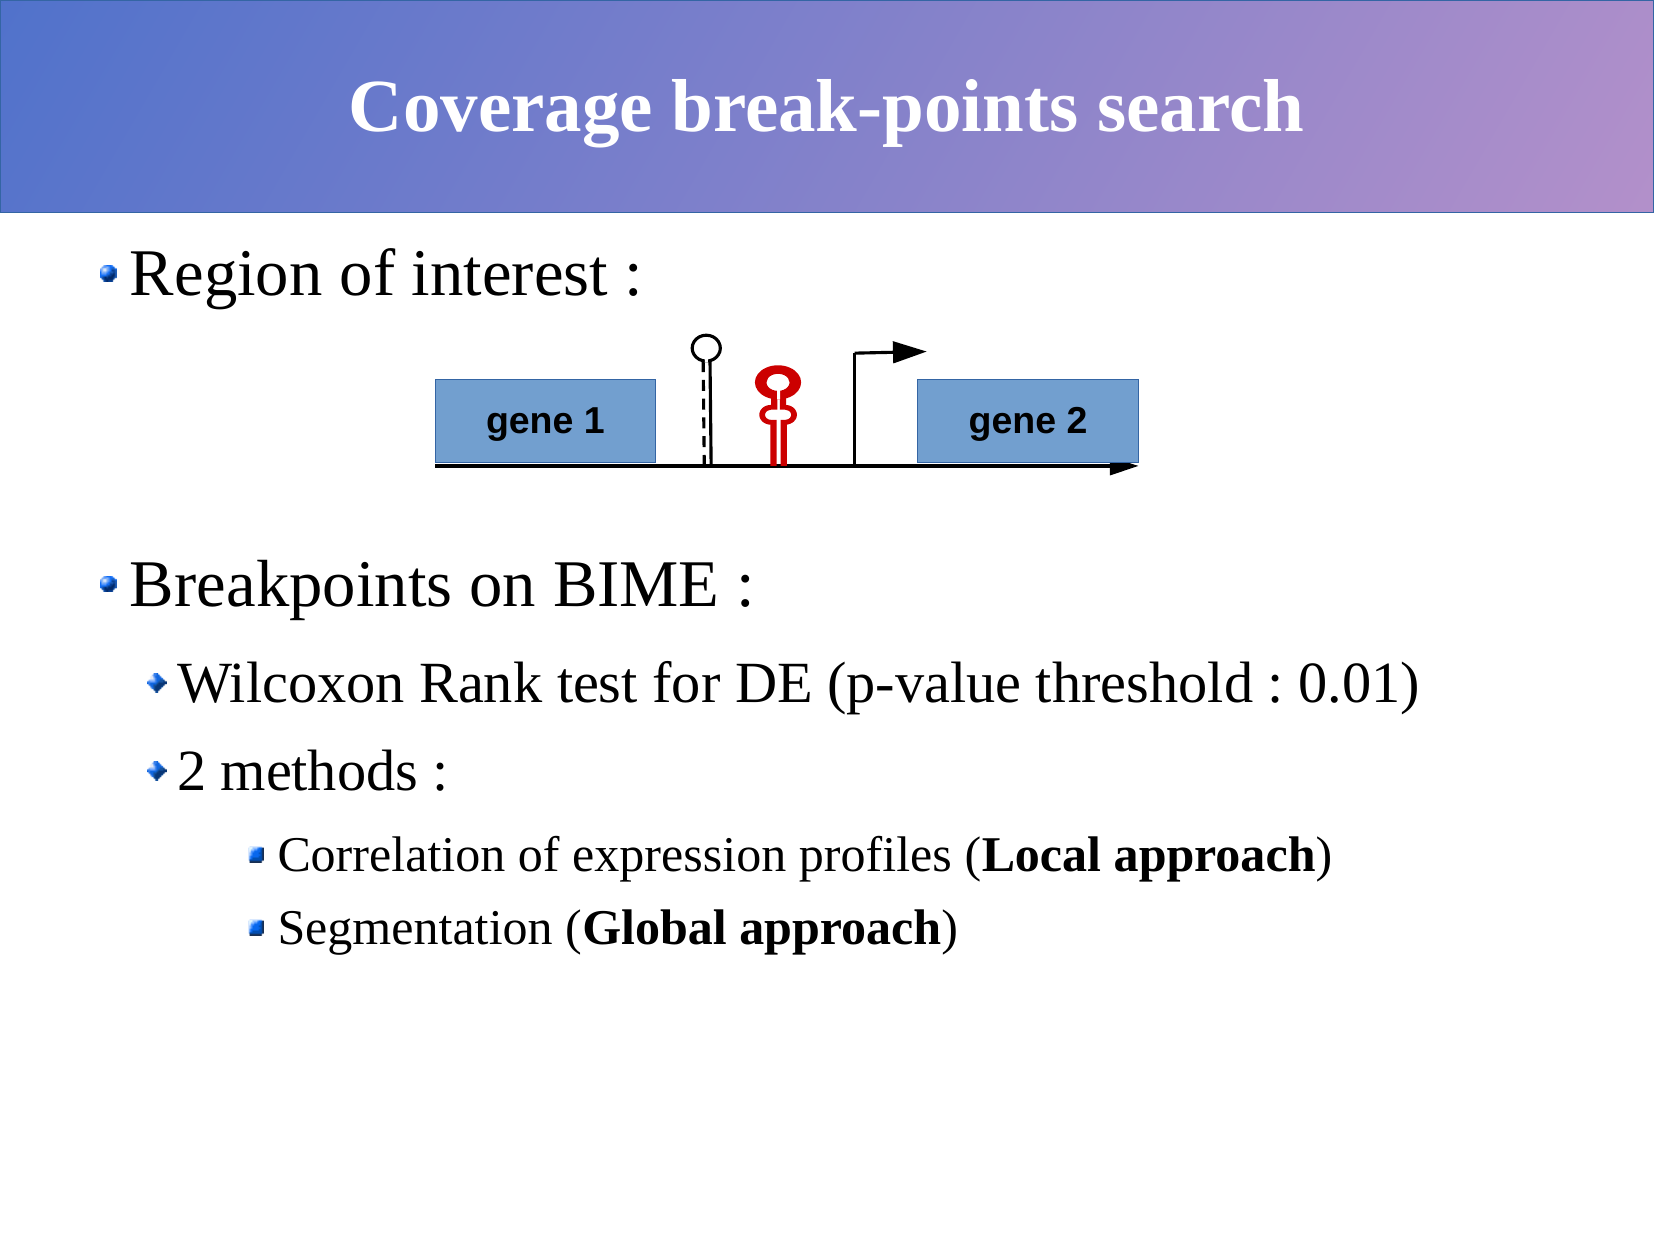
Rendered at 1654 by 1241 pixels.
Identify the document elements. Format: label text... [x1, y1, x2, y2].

text_box [754, 365, 802, 466]
title Coverage break-points search [82, 23, 1571, 189]
list Region of interest : Breakpoints on BIME : Wilcoxon Rank test for DE (p-value threshold : 0.01) 2 methods : Correlation of expression profiles (Local approach) Segmentation (Global approach) [82, 236, 1571, 1158]
text_box [692, 335, 721, 363]
text_box gene 2 [917, 379, 1139, 463]
text_box gene 1 [435, 379, 656, 463]
